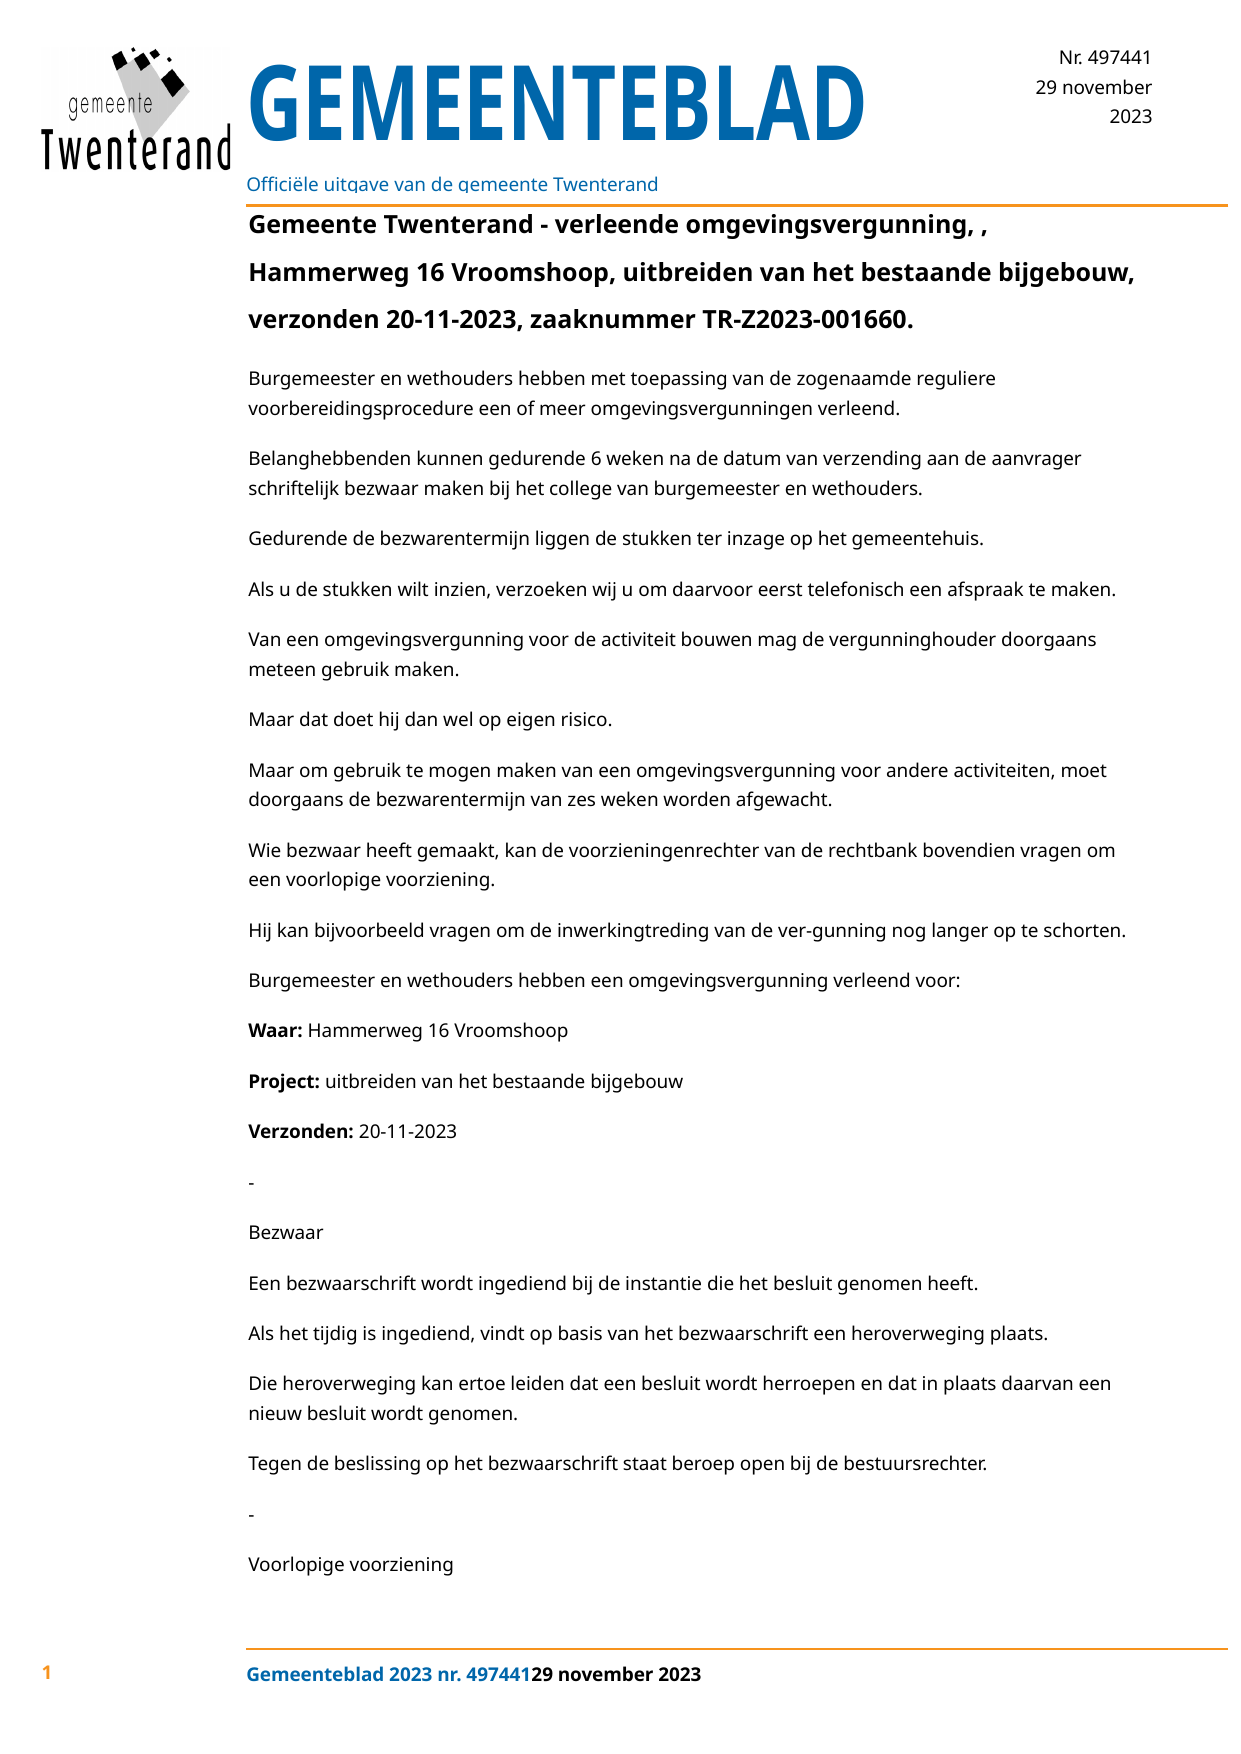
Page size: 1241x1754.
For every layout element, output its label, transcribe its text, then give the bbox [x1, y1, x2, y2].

text Belanghebbenden kunnen gedurende 6 weken na de datum van verzending aan de aanvrager schriftelijk bezwaar maken bij het college van burgemeester en wethouders. [248, 446, 1152, 501]
text Maar dat doet hij dan wel op eigen risico. [248, 706, 1152, 732]
text Gedurende de bezwarentermijn liggen de stukken ter inzage op het gemeentehuis. [248, 526, 1152, 551]
text Project: uitbreiden van het bestaande bijgebouw [248, 1068, 1152, 1094]
text Hij kan bijvoorbeeld vragen om de inwerkingtreding van de ver-gunning nog langer op te schorten. [248, 917, 1152, 942]
text Die heroverweging kan ertoe leiden dat een besluit wordt herroepen en dat in plaats daarvan een nieuw besluit wordt genomen. [248, 1371, 1152, 1426]
text Verzonden: 20-11-2023 [248, 1118, 1152, 1144]
text Voorlopige voorziening [248, 1551, 1152, 1577]
text Burgemeester en wethouders hebben een omgevingsvergunning verleend voor: [248, 967, 1152, 993]
text Waar: Hammerweg 16 Vroomshoop [248, 1018, 1152, 1043]
text Maar om gebruik te mogen maken van een omgevingsvergunning voor andere activiteiten, moet doorgaans de bezwarentermijn van zes weken worden afgewacht. [248, 757, 1152, 812]
text Wie bezwaar heeft gemaakt, kan de voorzieningenrechter van de rechtbank bovendien vragen om een voorlopige voorziening. [248, 837, 1152, 892]
text Burgemeester en wethouders hebben met toepassing van de zogenaamde reguliere voorbereidingsprocedure een of meer omgevingsvergunningen verleend. [248, 366, 1152, 421]
text Gemeente Twenterand - verleende omgevingsvergunning, , Hammerweg 16 Vroomshoop, uitbreiden van het bestaande bijgebouw, verzonden 20-11-2023, zaaknummer TR-Z2023-001660. [248, 207, 1152, 336]
text Als u de stukken wilt inzien, verzoeken wij u om daarvoor eerst telefonisch een afspraak te maken. [248, 576, 1152, 602]
picture [41, 47, 231, 172]
text Als het tijdig is ingediend, vindt op basis van het bezwaarschrift een heroverweging plaats. [248, 1320, 1152, 1346]
text - [248, 1501, 1152, 1527]
text Een bezwaarschrift wordt ingediend bij de instantie die het besluit genomen heeft. [248, 1270, 1152, 1295]
text Tegen de beslissing op het bezwaarschrift staat beroep open bij de bestuursrechter. [248, 1451, 1152, 1476]
text Bezwaar [248, 1219, 1152, 1245]
text - [248, 1169, 1152, 1194]
text Van een omgevingsvergunning voor de activiteit bouwen mag de vergunninghouder doorgaans meteen gebruik maken. [248, 626, 1152, 682]
